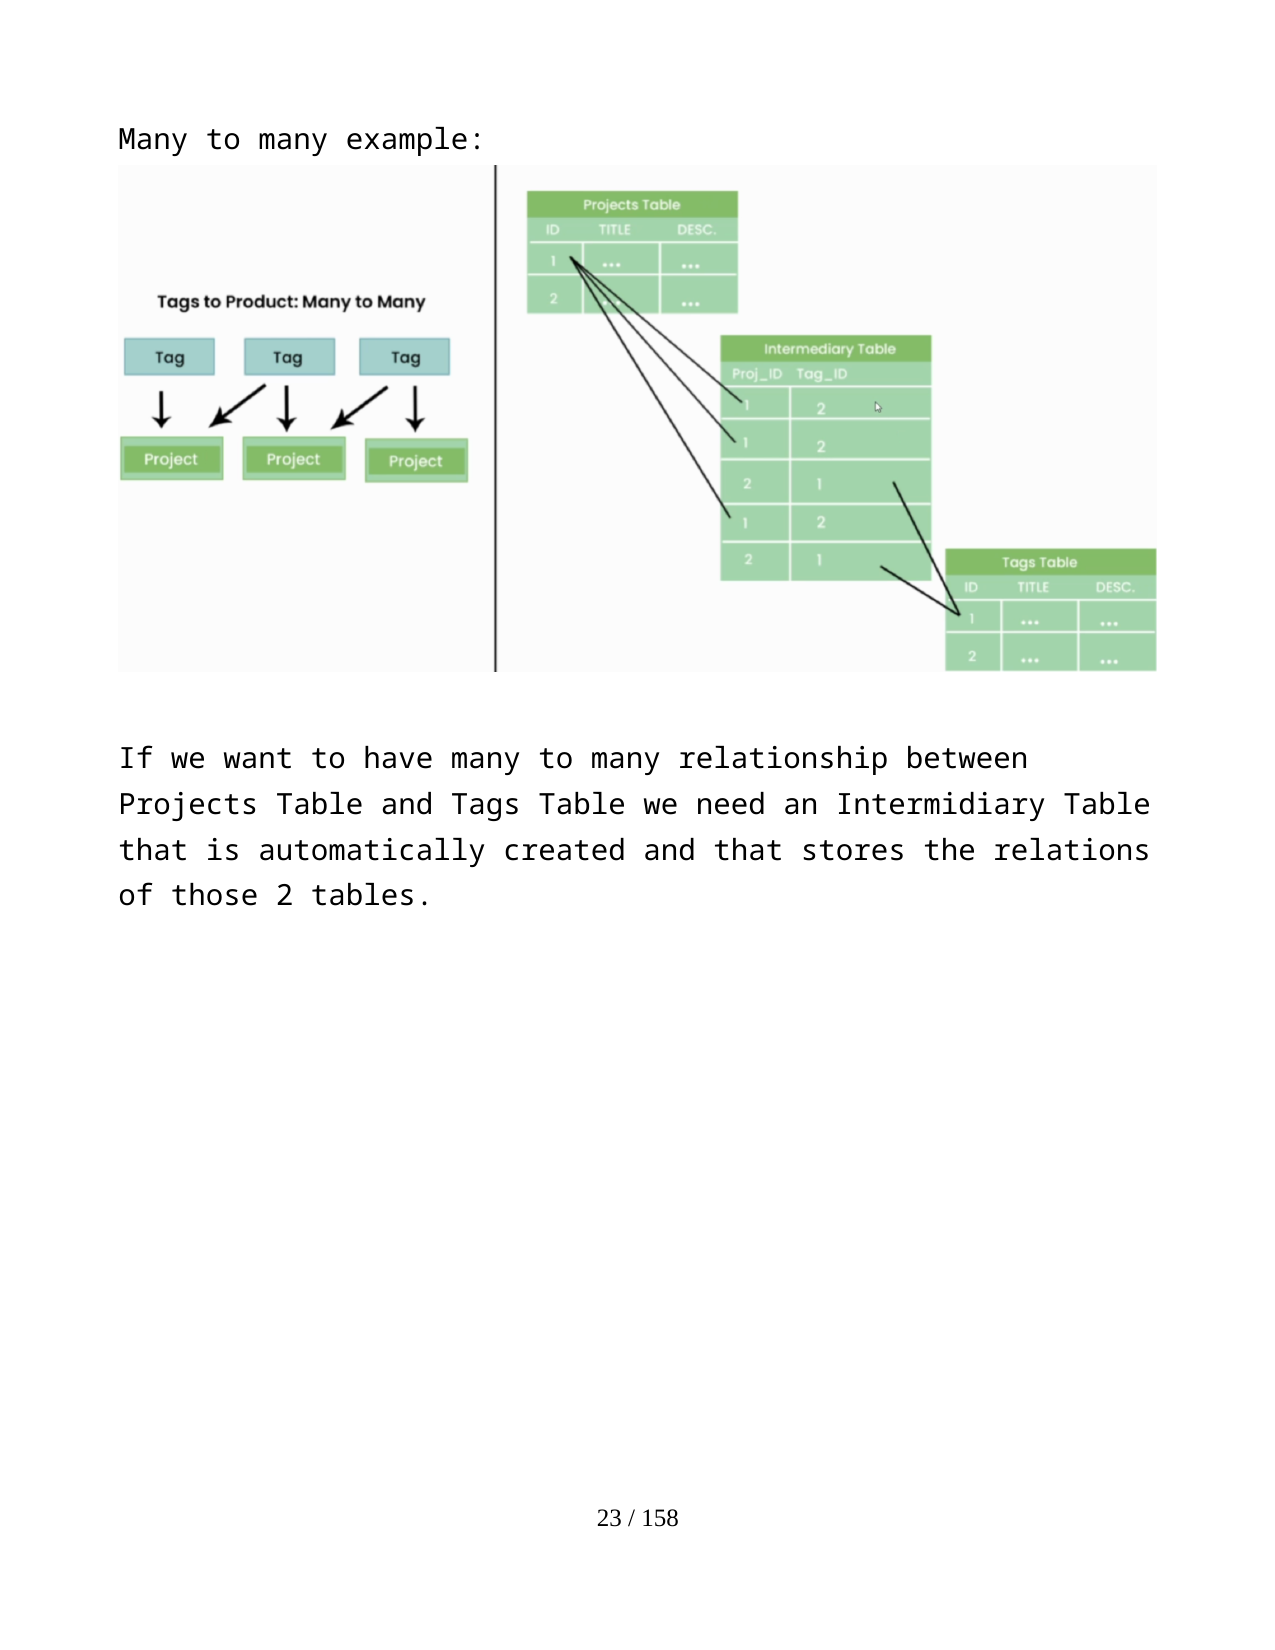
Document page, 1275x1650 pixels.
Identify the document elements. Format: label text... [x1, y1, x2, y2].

picture [118, 165, 1157, 672]
text If we want to have many to many relationship between Projects Table and Tags Table we need an Intermidiary Table that is automatically created and that stores the relations of those 2 tables. [118, 738, 1157, 914]
text Many to many example: [118, 118, 1157, 158]
